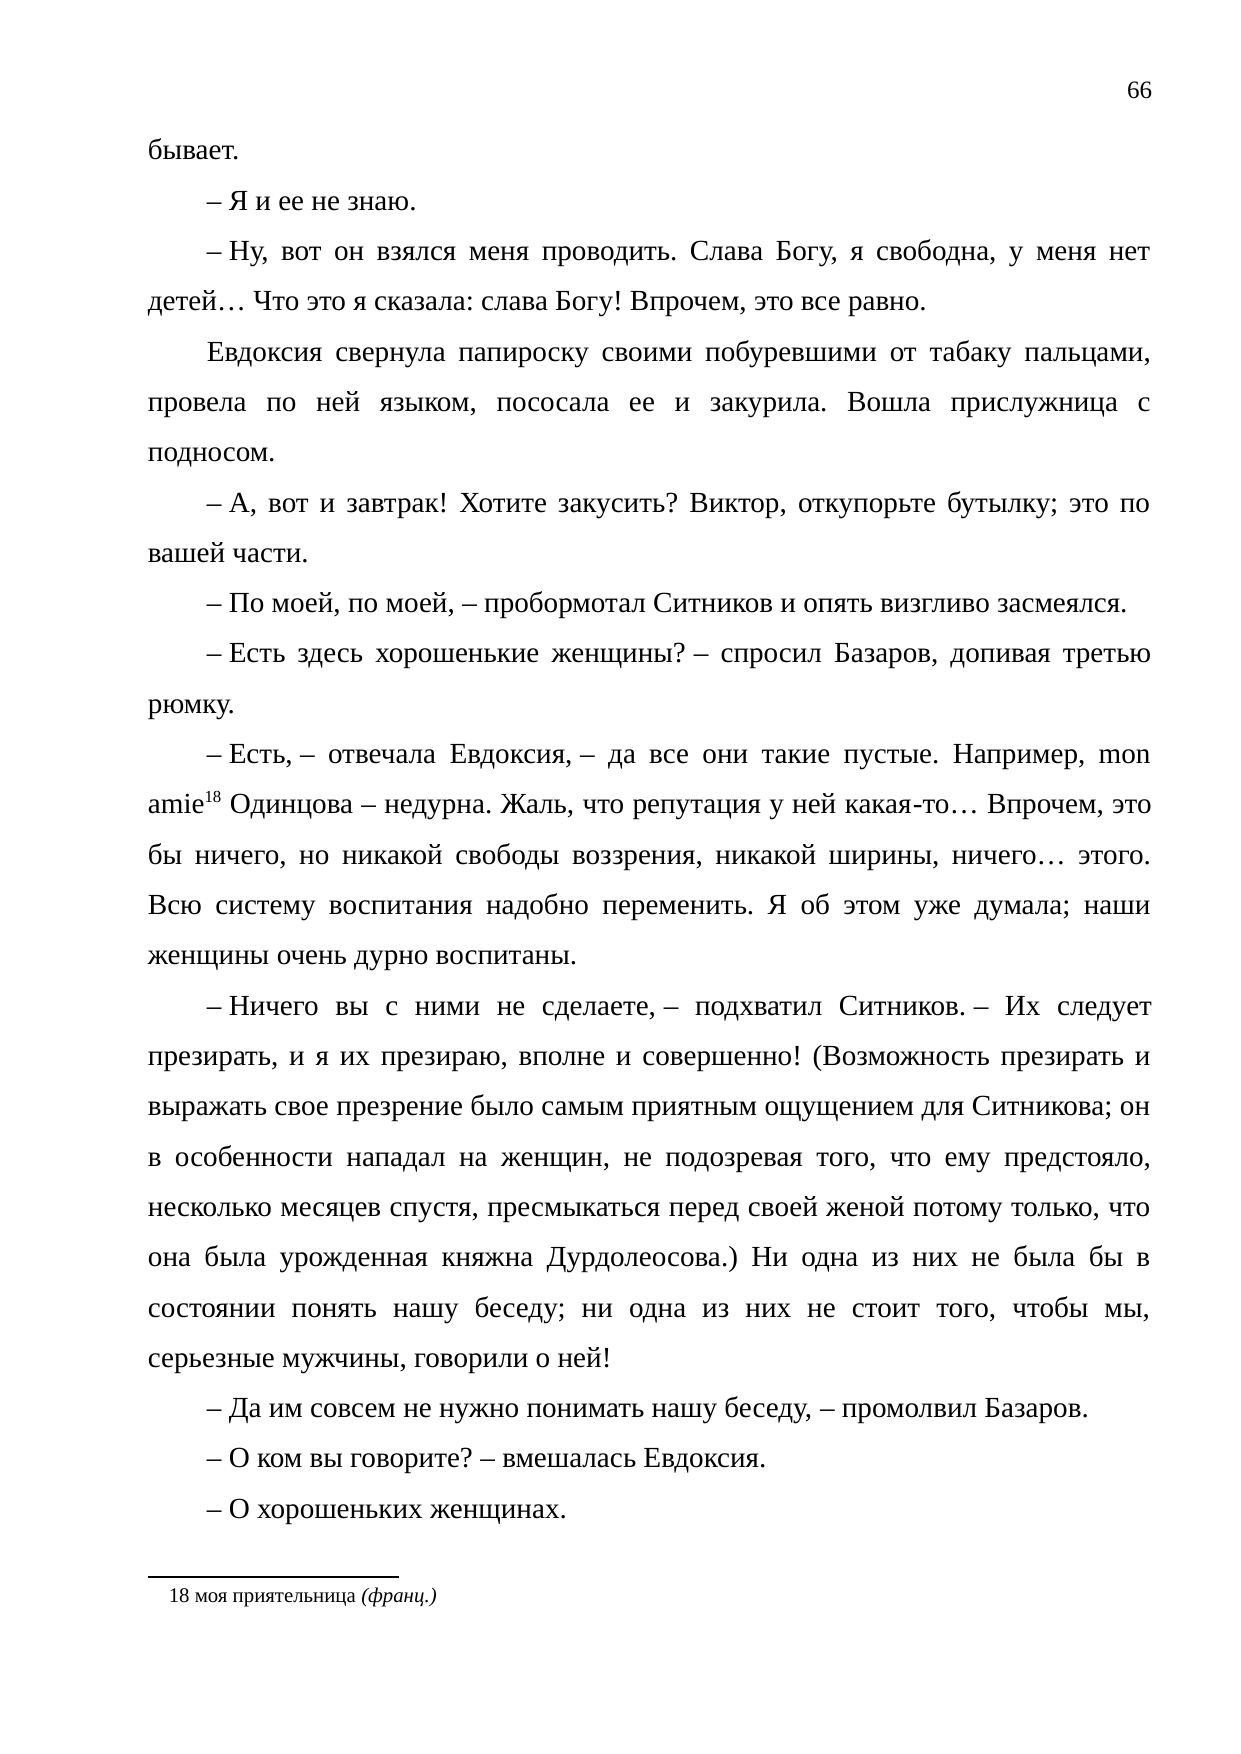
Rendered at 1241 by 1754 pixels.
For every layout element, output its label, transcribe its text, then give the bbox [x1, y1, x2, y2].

text – О ком вы говорите? – вмешалась Евдоксия. [148, 1441, 1152, 1474]
text – По моей, по моей, – пробормотал Ситников и опять визгливо засмеялся. [148, 585, 1152, 619]
text – Ничего вы с ними не сделаете, – подхватил Ситников. – Их следует презирать, и я их презираю, вполне и совершенно! (Возможность презирать и выражать свое презрение было самым приятным ощущением для Ситникова; он в особенности нападал на женщин, не подозревая того, что ему предстояло, несколько месяцев спустя, пресмыкаться перед своей женой потому только, что она была урожденная княжна Дурдолеосова.) Ни одна из них не была бы в состоянии понять нашу беседу; ни одна из них не стоит того, чтобы мы, серьезные мужчины, говорили о ней! [148, 988, 1152, 1373]
text – А, вот и завтрак! Хотите закусить? Виктор, откупорьте бутылку; это по вашей части. [148, 485, 1152, 568]
text бывает. [148, 132, 1152, 166]
text Евдоксия свернула папироску своими побуревшими от табаку пальцами, провела по ней языком, пососала ее и закурила. Вошла прислужница с подносом. [148, 334, 1152, 468]
text – Ну, вот он взялся меня проводить. Слава Богу, я свободна, у меня нет детей… Что это я сказала: слава Богу! Впрочем, это все равно. [148, 233, 1152, 317]
text – О хорошеньких женщинах. [148, 1491, 1152, 1524]
text – Да им совсем не нужно понимать нашу беседу, – промолвил Базаров. [148, 1390, 1152, 1424]
text – Я и ее не знаю. [148, 183, 1152, 216]
text моя приятельница (франц.) [148, 1583, 1152, 1607]
text – Есть здесь хорошенькие женщины? – спросил Базаров, допивая третью рюмку. [148, 636, 1152, 719]
text – Есть, – отвечала Евдоксия, – да все они такие пустые. Например, mon amie Одинцова – недурна. Жаль, что репутация у ней какая‑то… Впрочем, это бы ничего, но никакой свободы воззрения, никакой ширины, ничего… этого. Всю систему воспитания надобно переменить. Я об этом уже думала; наши женщины очень дурно воспитаны. [148, 736, 1152, 971]
